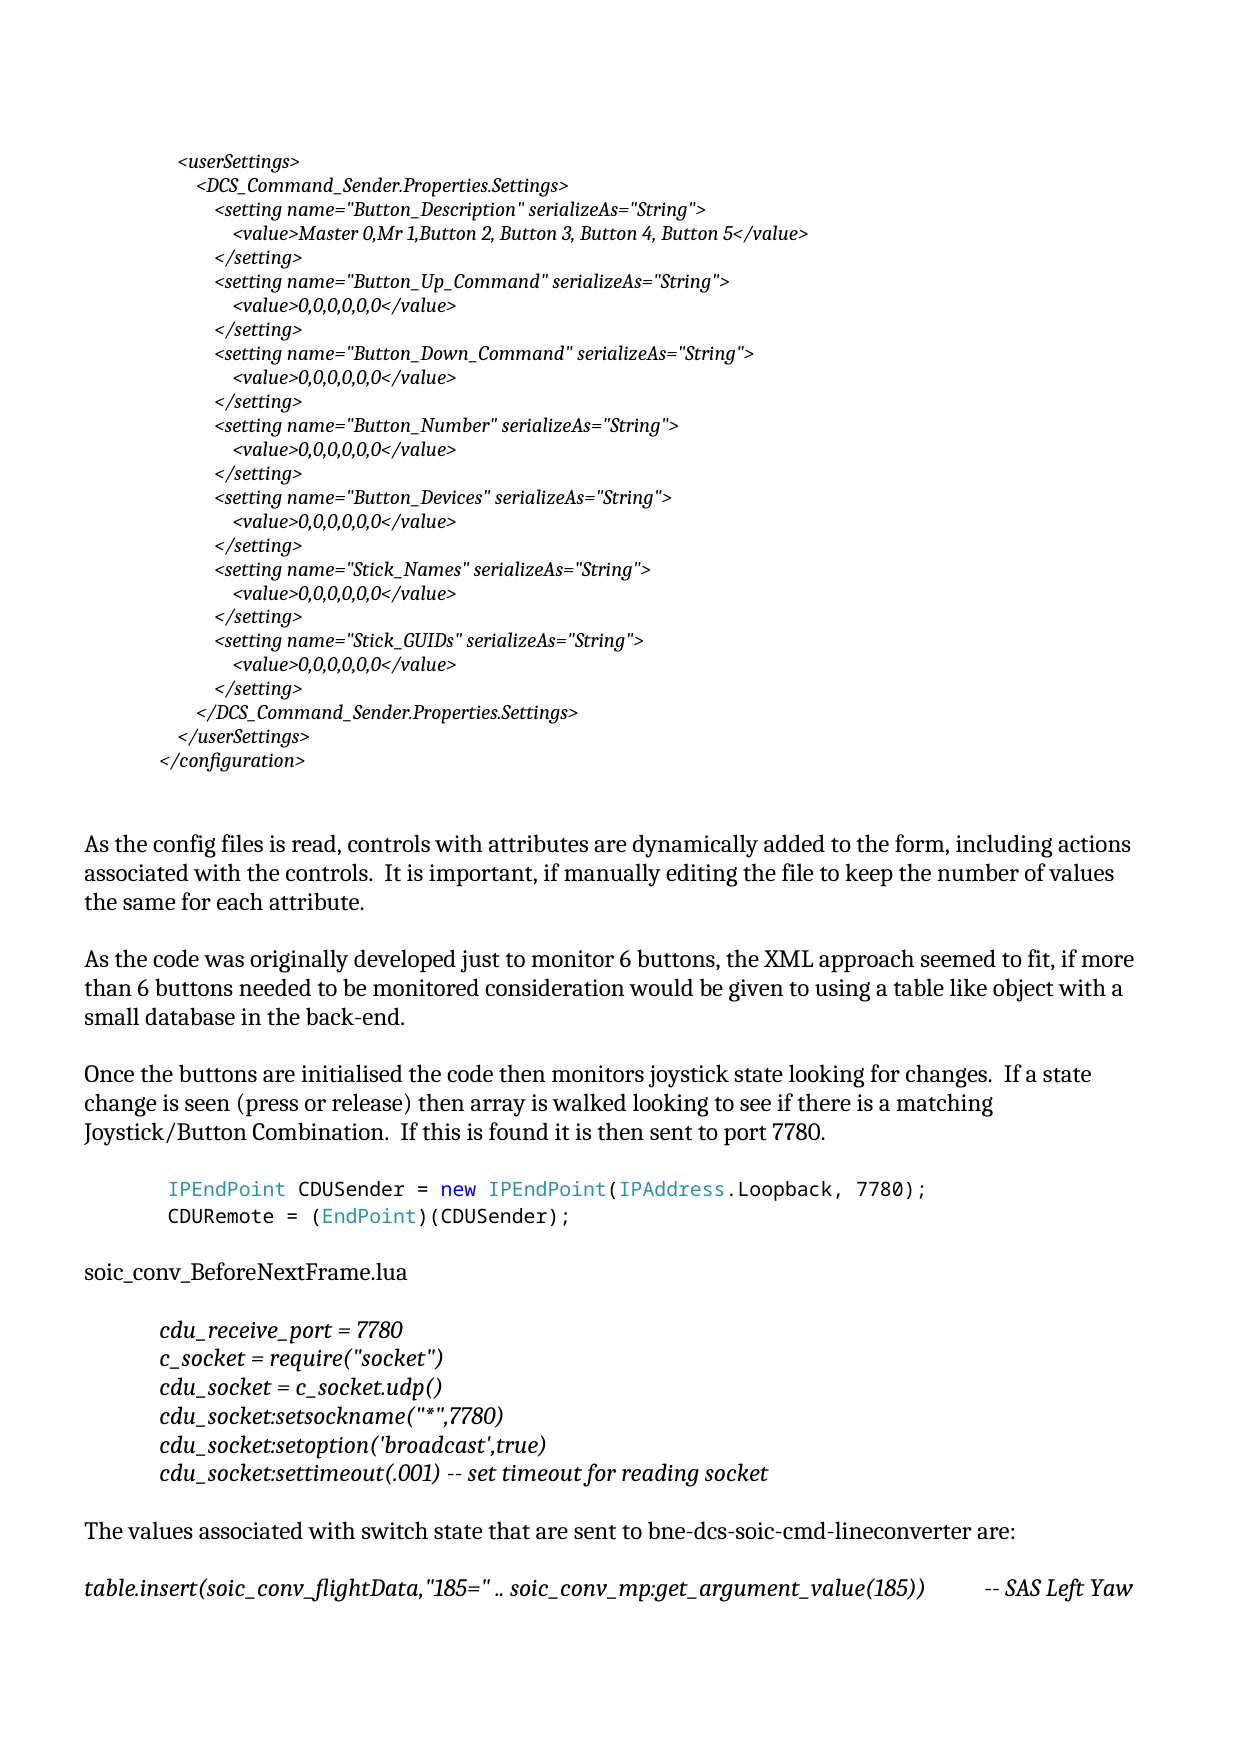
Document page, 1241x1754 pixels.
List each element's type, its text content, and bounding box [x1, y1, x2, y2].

text </setting> [159, 677, 1148, 701]
text </userSettings> [159, 725, 1148, 749]
text </setting> [159, 533, 1148, 557]
text <value>0,0,0,0,0,0</value> [159, 366, 1148, 389]
text <DCS_Command_Sender.Properties.Settings> [159, 174, 1148, 198]
text As the code was originally developed just to monitor 6 buttons, the XML approach seemed to fit, if more than 6 buttons needed to be monitored consideration would be given to using a table like object with a small database in the back-end. [84, 945, 1148, 1032]
text <setting name="Button_Up_Command" serializeAs="String"> [159, 270, 1148, 294]
text <value>0,0,0,0,0,0</value> [159, 294, 1148, 318]
text <value>Master 0,Mr 1,Button 2, Button 3, Button 4, Button 5</value> [159, 222, 1148, 246]
text <value>0,0,0,0,0,0</value> [159, 437, 1148, 461]
text <userSettings> [159, 150, 1148, 174]
text <setting name="Button_Description" serializeAs="String"> [159, 198, 1148, 222]
text CDURemote = (EndPoint)(CDUSender); [84, 1202, 1148, 1229]
text <setting name="Button_Number" serializeAs="String"> [159, 413, 1148, 437]
text </configuration> [159, 749, 1148, 773]
text soic_conv_BeforeNextFrame.lua [84, 1258, 1148, 1287]
text table.insert(soic_conv_flightData,"185=" .. soic_conv_mp:get_argument_value(185)) -- SAS Left Yaw [84, 1574, 1148, 1603]
text <setting name="Button_Devices" serializeAs="String"> [159, 485, 1148, 509]
text As the config files is read, controls with attributes are dynamically added to the form, including actions associated with the controls. It is important, if manually editing the file to keep the number of values the same for each attribute. [84, 830, 1148, 917]
text cdu_receive_port = 7780 [84, 1316, 1148, 1344]
text cdu_socket = c_socket.udp() [84, 1373, 1148, 1402]
text </setting> [159, 605, 1148, 629]
text </setting> [159, 246, 1148, 270]
text <setting name="Button_Down_Command" serializeAs="String"> [159, 342, 1148, 366]
text IPEndPoint CDUSender = new IPEndPoint(IPAddress.Loopback, 7780); [84, 1175, 1148, 1202]
text cdu_socket:setoption('broadcast',true) [84, 1431, 1148, 1459]
text <setting name="Stick_Names" serializeAs="String"> [159, 557, 1148, 581]
text <value>0,0,0,0,0,0</value> [159, 509, 1148, 533]
text </DCS_Command_Sender.Properties.Settings> [159, 701, 1148, 725]
text The values associated with switch state that are sent to bne-dcs-soic-cmd-lineconverter are: [84, 1517, 1148, 1546]
text cdu_socket:setsockname("*",7780) [84, 1402, 1148, 1431]
text </setting> [159, 318, 1148, 342]
text <setting name="Stick_GUIDs" serializeAs="String"> [159, 629, 1148, 653]
text </setting> [159, 461, 1148, 485]
text <value>0,0,0,0,0,0</value> [159, 581, 1148, 605]
text c_socket = require("socket") [84, 1344, 1148, 1373]
text <value>0,0,0,0,0,0</value> [159, 653, 1148, 677]
text </setting> [159, 389, 1148, 413]
text Once the buttons are initialised the code then monitors joystick state looking for changes. If a state change is seen (press or release) then array is walked looking to see if there is a matching Joystick/Button Combination. If this is found it is then sent to port 7780. [84, 1060, 1148, 1147]
text cdu_socket:settimeout(.001) -- set timeout for reading socket [84, 1459, 1148, 1488]
